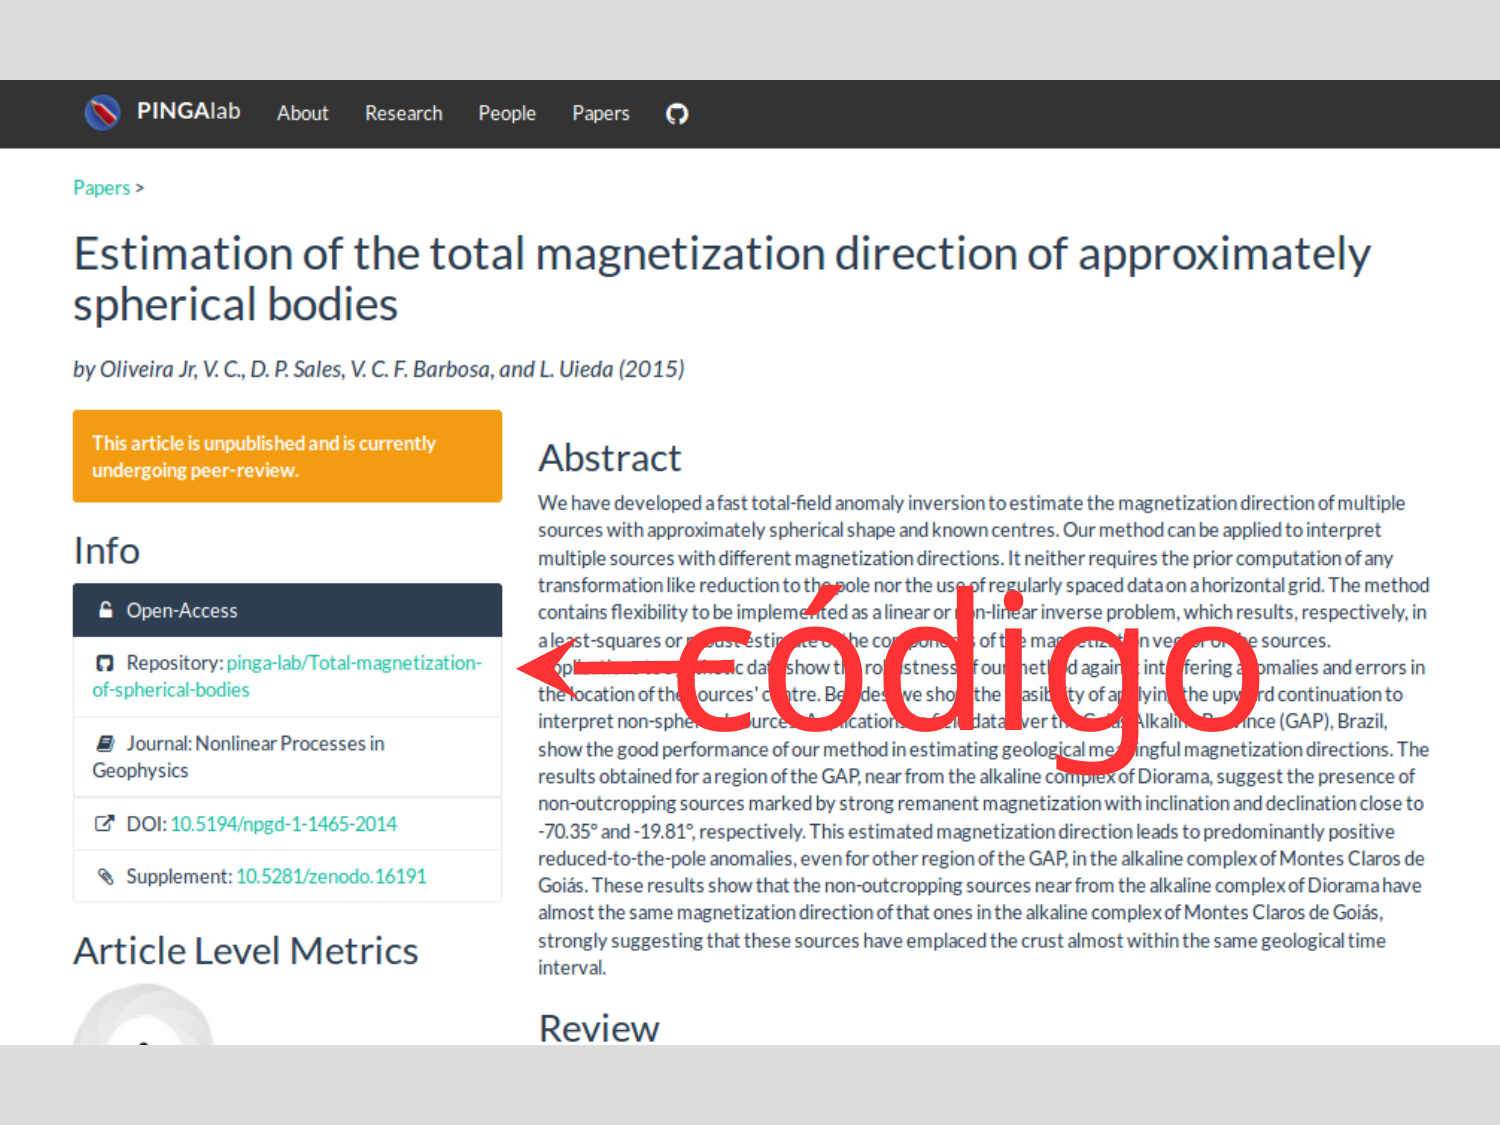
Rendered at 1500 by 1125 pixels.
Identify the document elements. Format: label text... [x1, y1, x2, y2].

picture [0, 80, 1500, 1045]
title código [598, 522, 1341, 788]
